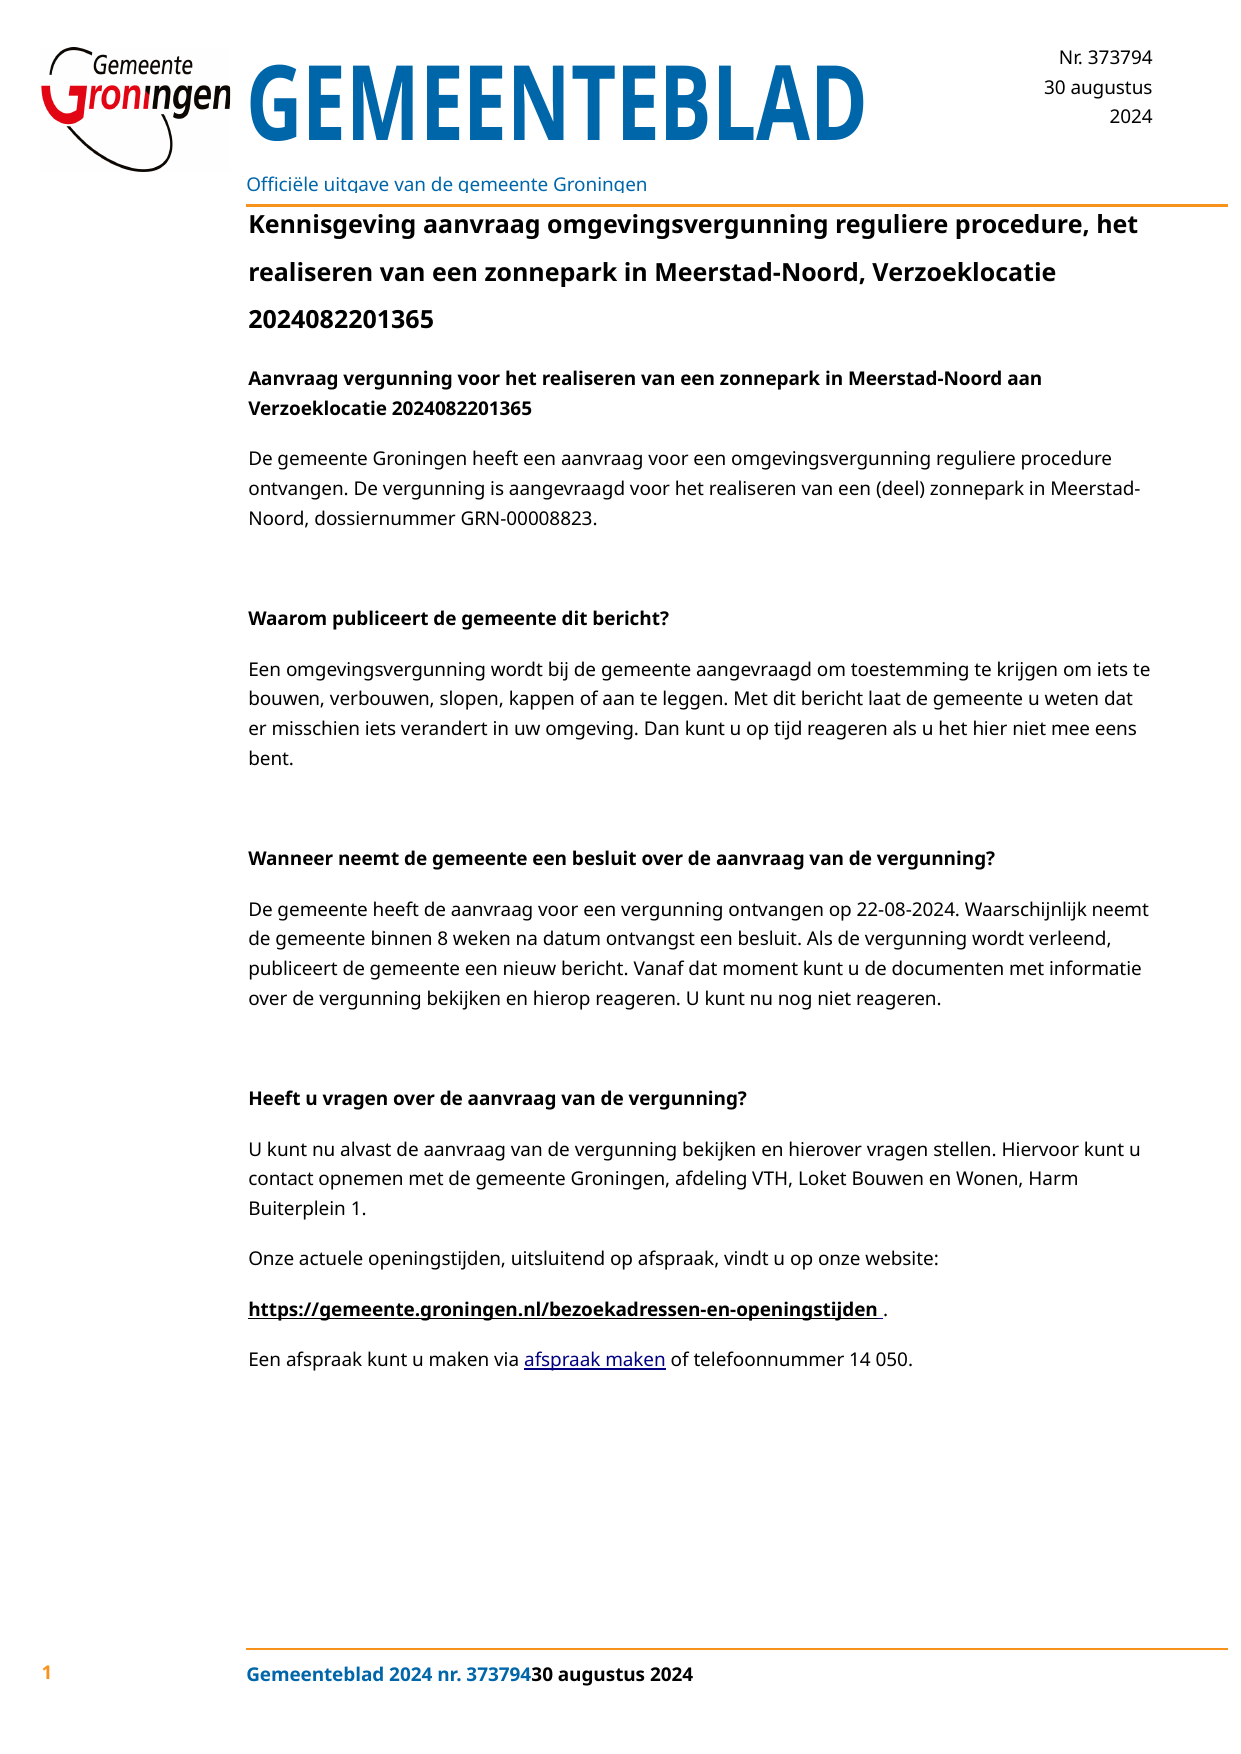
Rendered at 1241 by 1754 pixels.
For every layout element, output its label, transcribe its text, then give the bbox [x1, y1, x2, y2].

text Aanvraag vergunning voor het realiseren van een zonnepark in Meerstad-Noord aan Verzoeklocatie 2024082201365 [248, 366, 1152, 421]
text Kennisgeving aanvraag omgevingsvergunning reguliere procedure, het realiseren van een zonnepark in Meerstad-Noord, Verzoeklocatie 2024082201365 [248, 207, 1152, 336]
text Heeft u vragen over de aanvraag van de vergunning? [248, 1086, 1152, 1111]
text Een omgevingsvergunning wordt bij de gemeente aangevraagd om toestemming te krijgen om iets te bouwen, verbouwen, slopen, kappen of aan te leggen. Met dit bericht laat de gemeente u weten dat er misschien iets verandert in uw omgeving. Dan kunt u op tijd reageren als u het hier niet mee eens bent. [248, 656, 1152, 770]
text https://gemeente.groningen.nl/bezoekadressen-en-openingstijden . [248, 1296, 1152, 1322]
text Waarom publiceert de gemeente dit bericht? [248, 606, 1152, 631]
text U kunt nu alvast de aanvraag van de vergunning bekijken en hierover vragen stellen. Hiervoor kunt u contact opnemen met de gemeente Groningen, afdeling VTH, Loket Bouwen en Wonen, Harm Buiterplein 1. [248, 1136, 1152, 1221]
text Wanneer neemt de gemeente een besluit over de aanvraag van de vergunning? [248, 846, 1152, 871]
text De gemeente heeft de aanvraag voor een vergunning ontvangen op 22-08-2024. Waarschijnlijk neemt de gemeente binnen 8 weken na datum ontvangst een besluit. Als de vergunning wordt verleend, publiceert de gemeente een nieuw bericht. Vanaf dat moment kunt u de documenten met informatie over de vergunning bekijken en hierop reageren. U kunt nu nog niet reageren. [248, 896, 1152, 1010]
text De gemeente Groningen heeft een aanvraag voor een omgevingsvergunning reguliere procedure ontvangen. De vergunning is aangevraagd voor het realiseren van een (deel) zonnepark in Meerstad-Noord, dossiernummer GRN-00008823. [248, 446, 1152, 530]
text Een afspraak kunt u maken via afspraak maken of telefoonnummer 14 050. [248, 1346, 1152, 1372]
picture [41, 47, 231, 172]
text Onze actuele openingstijden, uitsluitend op afspraak, vindt u op onze website: [248, 1246, 1152, 1271]
